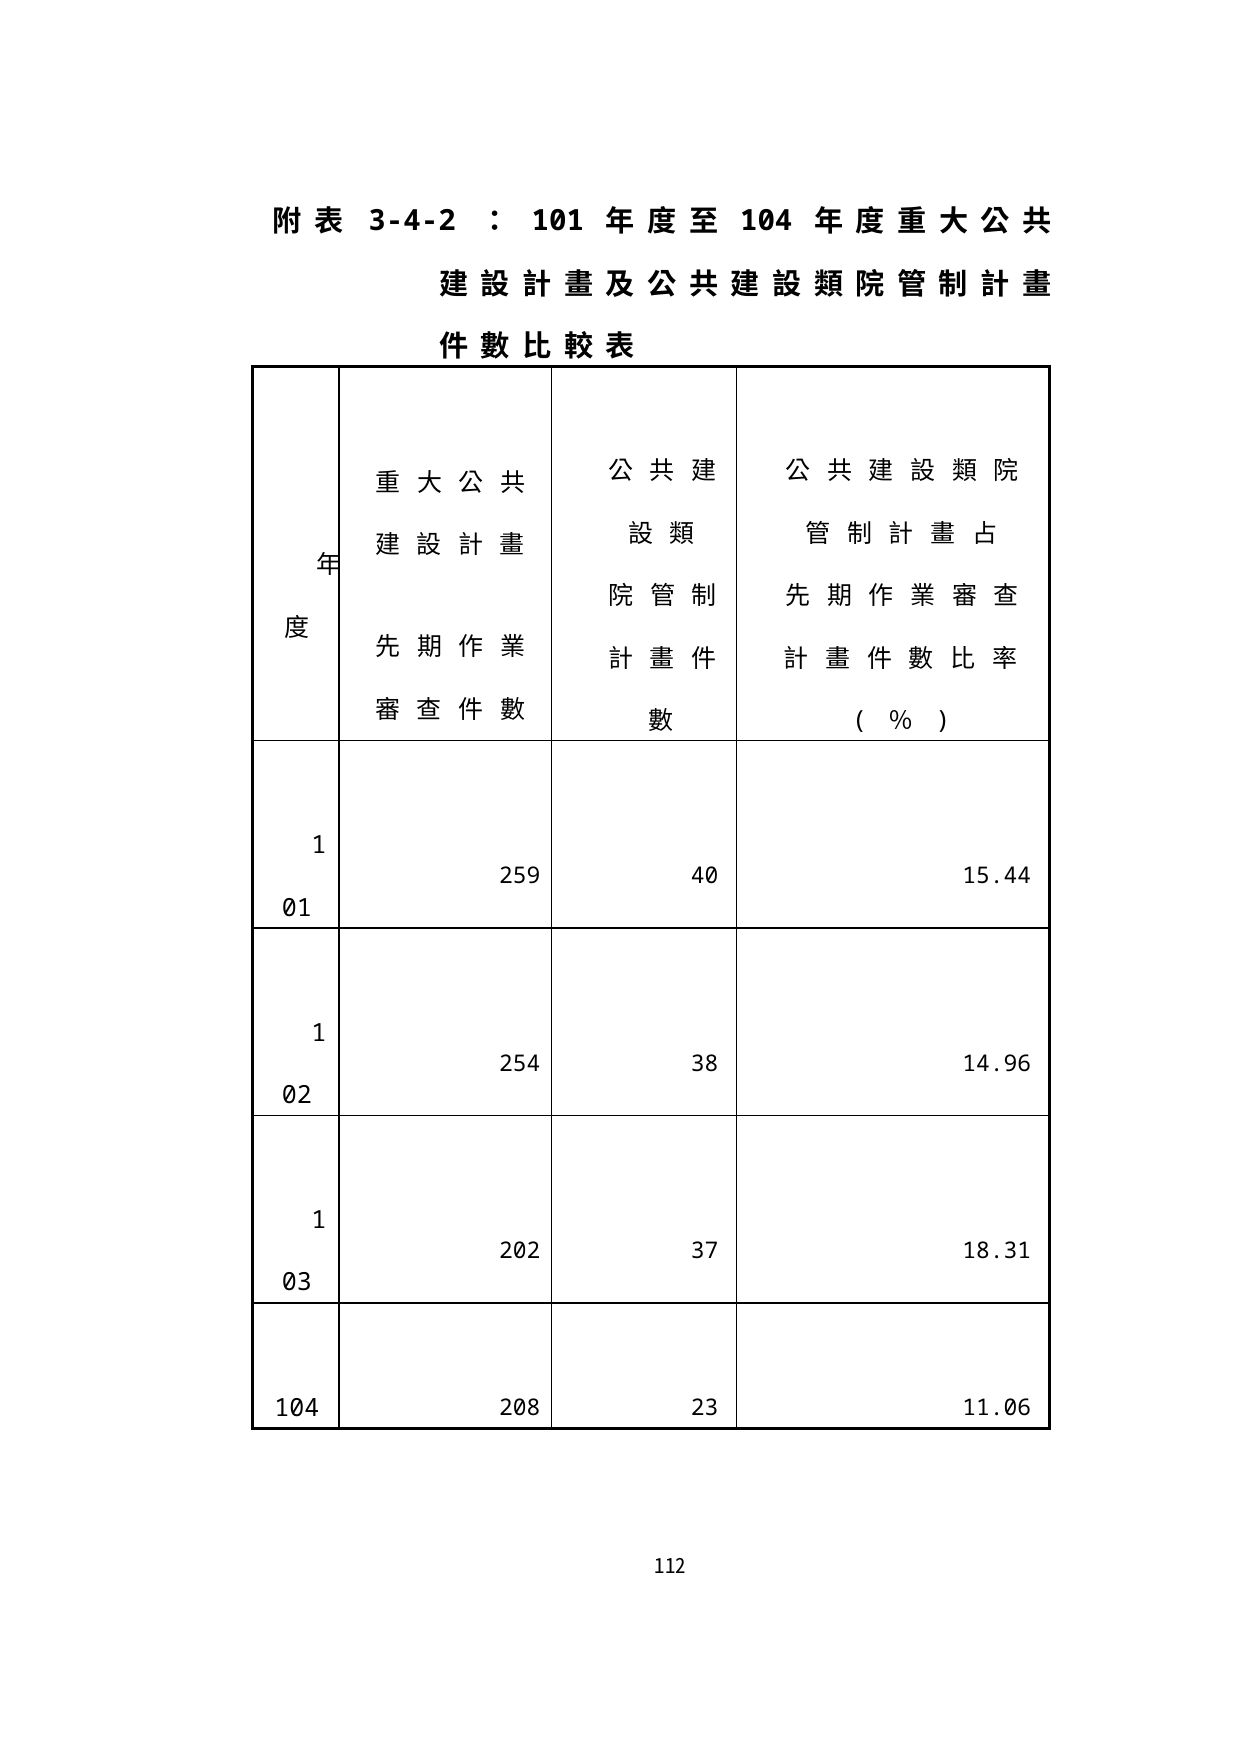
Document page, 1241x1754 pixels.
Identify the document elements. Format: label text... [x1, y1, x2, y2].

table_header 公共建設類 院管制計畫件數 [552, 368, 736, 740]
table_cell 38 [552, 929, 736, 1114]
table_cell 104 [254, 1304, 338, 1427]
table_header 年度 [254, 368, 338, 740]
table_cell 102 [254, 929, 338, 1114]
table_cell 208 [340, 1304, 551, 1427]
table_cell 103 [254, 1116, 338, 1302]
table_cell 101 [254, 741, 338, 927]
table_cell 15.44 [737, 741, 1048, 927]
table_cell 23 [552, 1304, 736, 1427]
table_cell 259 [340, 741, 551, 927]
table_cell 18.31 [737, 1116, 1048, 1302]
table_header 公共建設類院管制計畫占 先期作業審查計畫件數比率(％) [737, 368, 1048, 740]
table_cell 14.96 [737, 929, 1048, 1114]
table_header 重大公共建設計畫 先期作業審查件數 [340, 368, 551, 740]
table_cell 40 [552, 741, 736, 927]
table_cell 202 [340, 1116, 551, 1302]
text 附表3-4-2：101年度至104年度重大公共建設計畫及公共建設類院管制計畫件數比較表 [242, 177, 1058, 365]
table_cell 37 [552, 1116, 736, 1302]
table_cell 254 [340, 929, 551, 1114]
table_cell 11.06 [737, 1304, 1048, 1427]
